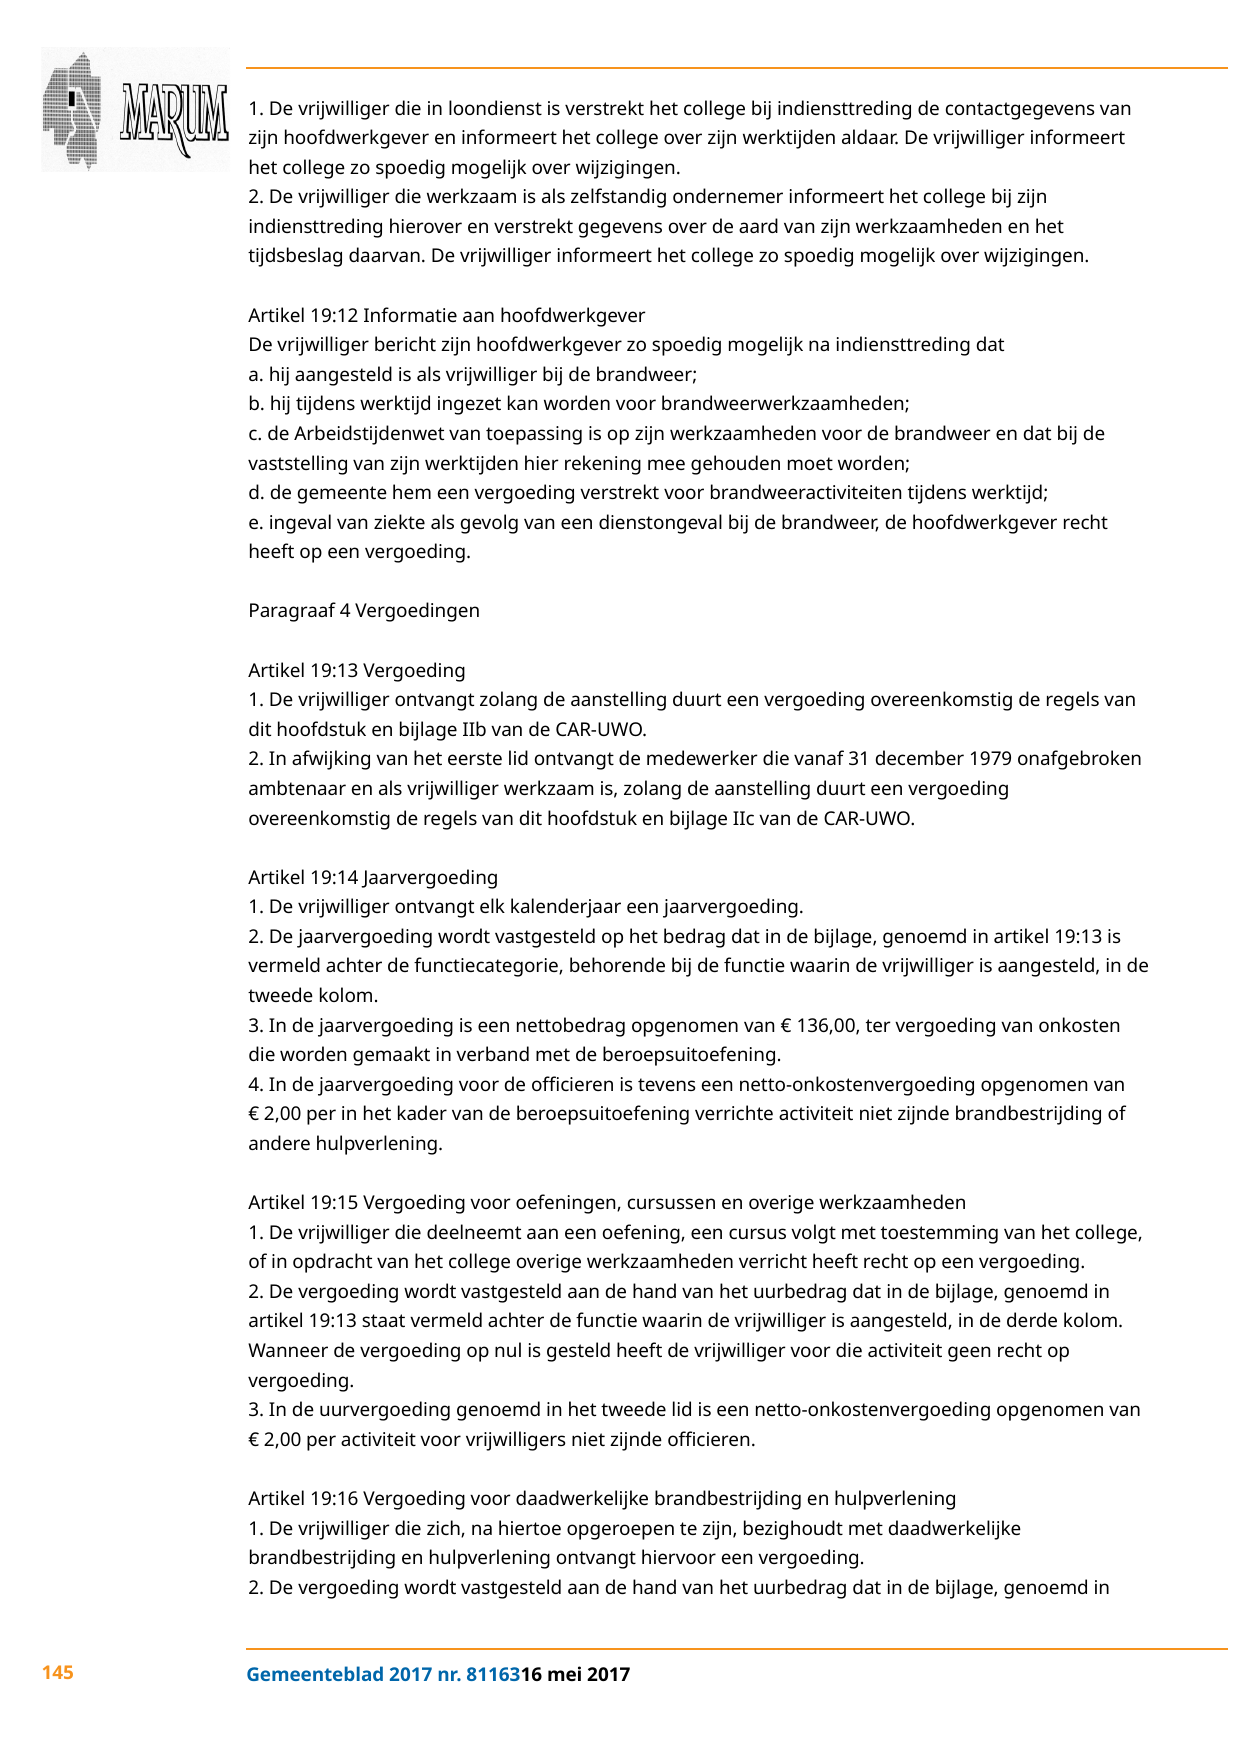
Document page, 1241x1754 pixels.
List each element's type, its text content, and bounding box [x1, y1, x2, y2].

text 2. De vergoeding wordt vastgesteld aan de hand van het uurbedrag dat in de bijlage, genoemd in artikel 19:13 staat vermeld achter de functie waarin de vrijwilliger is aangesteld, in de derde kolom. Wanneer de vergoeding op nul is gesteld heeft de vrijwilliger voor die activiteit geen recht op vergoeding. [248, 1278, 1152, 1393]
text 2. De jaarvergoeding wordt vastgesteld op het bedrag dat in de bijlage, genoemd in artikel 19:13 is vermeld achter de functiecategorie, behorende bij de functie waarin de vrijwilliger is aangesteld, in de tweede kolom. [248, 923, 1152, 1008]
text 4. In de jaarvergoeding voor de officieren is tevens een netto-onkostenvergoeding opgenomen van € 2,00 per in het kader van de beroepsuitoefening verrichte activiteit niet zijnde brandbestrijding of andere hulpverlening. [248, 1071, 1152, 1156]
text 3. In de uurvergoeding genoemd in het tweede lid is een netto-onkostenvergoeding opgenomen van € 2,00 per activiteit voor vrijwilligers niet zijnde officieren. [248, 1396, 1152, 1452]
text 1. De vrijwilliger die in loondienst is verstrekt het college bij indiensttreding de contactgegevens van zijn hoofdwerkgever en informeert het college over zijn werktijden aldaar. De vrijwilliger informeert het college zo spoedig mogelijk over wijzigingen. [248, 95, 1152, 180]
text c. de Arbeidstijdenwet van toepassing is op zijn werkzaamheden voor de brandweer en dat bij de vaststelling van zijn werktijden hier rekening mee gehouden moet worden; [248, 420, 1152, 476]
text b. hij tijdens werktijd ingezet kan worden voor brandweerwerkzaamheden; [248, 391, 1152, 416]
text 1. De vrijwilliger die deelneemt aan een oefening, een cursus volgt met toestemming van het college, of in opdracht van het college overige werkzaamheden verricht heeft recht op een vergoeding. [248, 1219, 1152, 1274]
picture [41, 47, 231, 172]
text e. ingeval van ziekte als gevolg van een dienstongeval bij de brandweer, de hoofdwerkgever recht heeft op een vergoeding. [248, 509, 1152, 564]
text Artikel 19:13 Vergoeding [248, 657, 1152, 683]
text 3. In de jaarvergoeding is een nettobedrag opgenomen van € 136,00, ter vergoeding van onkosten die worden gemaakt in verband met de beroepsuitoefening. [248, 1012, 1152, 1067]
text d. de gemeente hem een vergoeding verstrekt voor brandweeractiviteiten tijdens werktijd; [248, 479, 1152, 505]
text Paragraaf 4 Vergoedingen [248, 598, 1152, 623]
text 2. De vrijwilliger die werkzaam is als zelfstandig ondernemer informeert het college bij zijn indiensttreding hierover en verstrekt gegevens over de aard van zijn werkzaamheden en het tijdsbeslag daarvan. De vrijwilliger informeert het college zo spoedig mogelijk over wijzigingen. [248, 183, 1152, 268]
text De vrijwilliger bericht zijn hoofdwerkgever zo spoedig mogelijk na indiensttreding dat [248, 331, 1152, 357]
text Artikel 19:16 Vergoeding voor daadwerkelijke brandbestrijding en hulpverlening [248, 1485, 1152, 1511]
text Artikel 19:15 Vergoeding voor oefeningen, cursussen en overige werkzaamheden [248, 1189, 1152, 1215]
text 1. De vrijwilliger ontvangt zolang de aanstelling duurt een vergoeding overeenkomstig de regels van dit hoofdstuk en bijlage IIb van de CAR-UWO. [248, 686, 1152, 742]
text Artikel 19:12 Informatie aan hoofdwerkgever [248, 302, 1152, 328]
text 2. In afwijking van het eerste lid ontvangt de medewerker die vanaf 31 december 1979 onafgebroken ambtenaar en als vrijwilliger werkzaam is, zolang de aanstelling duurt een vergoeding overeenkomstig de regels van dit hoofdstuk en bijlage IIc van de CAR-UWO. [248, 746, 1152, 831]
text Artikel 19:14 Jaarvergoeding [248, 864, 1152, 890]
text 1. De vrijwilliger ontvangt elk kalenderjaar een jaarvergoeding. [248, 893, 1152, 919]
text a. hij aangesteld is als vrijwilliger bij de brandweer; [248, 361, 1152, 387]
text 2. De vergoeding wordt vastgesteld aan de hand van het uurbedrag dat in de bijlage, genoemd in [248, 1574, 1152, 1600]
text 1. De vrijwilliger die zich, na hiertoe opgeroepen te zijn, bezighoudt met daadwerkelijke brandbestrijding en hulpverlening ontvangt hiervoor een vergoeding. [248, 1515, 1152, 1570]
